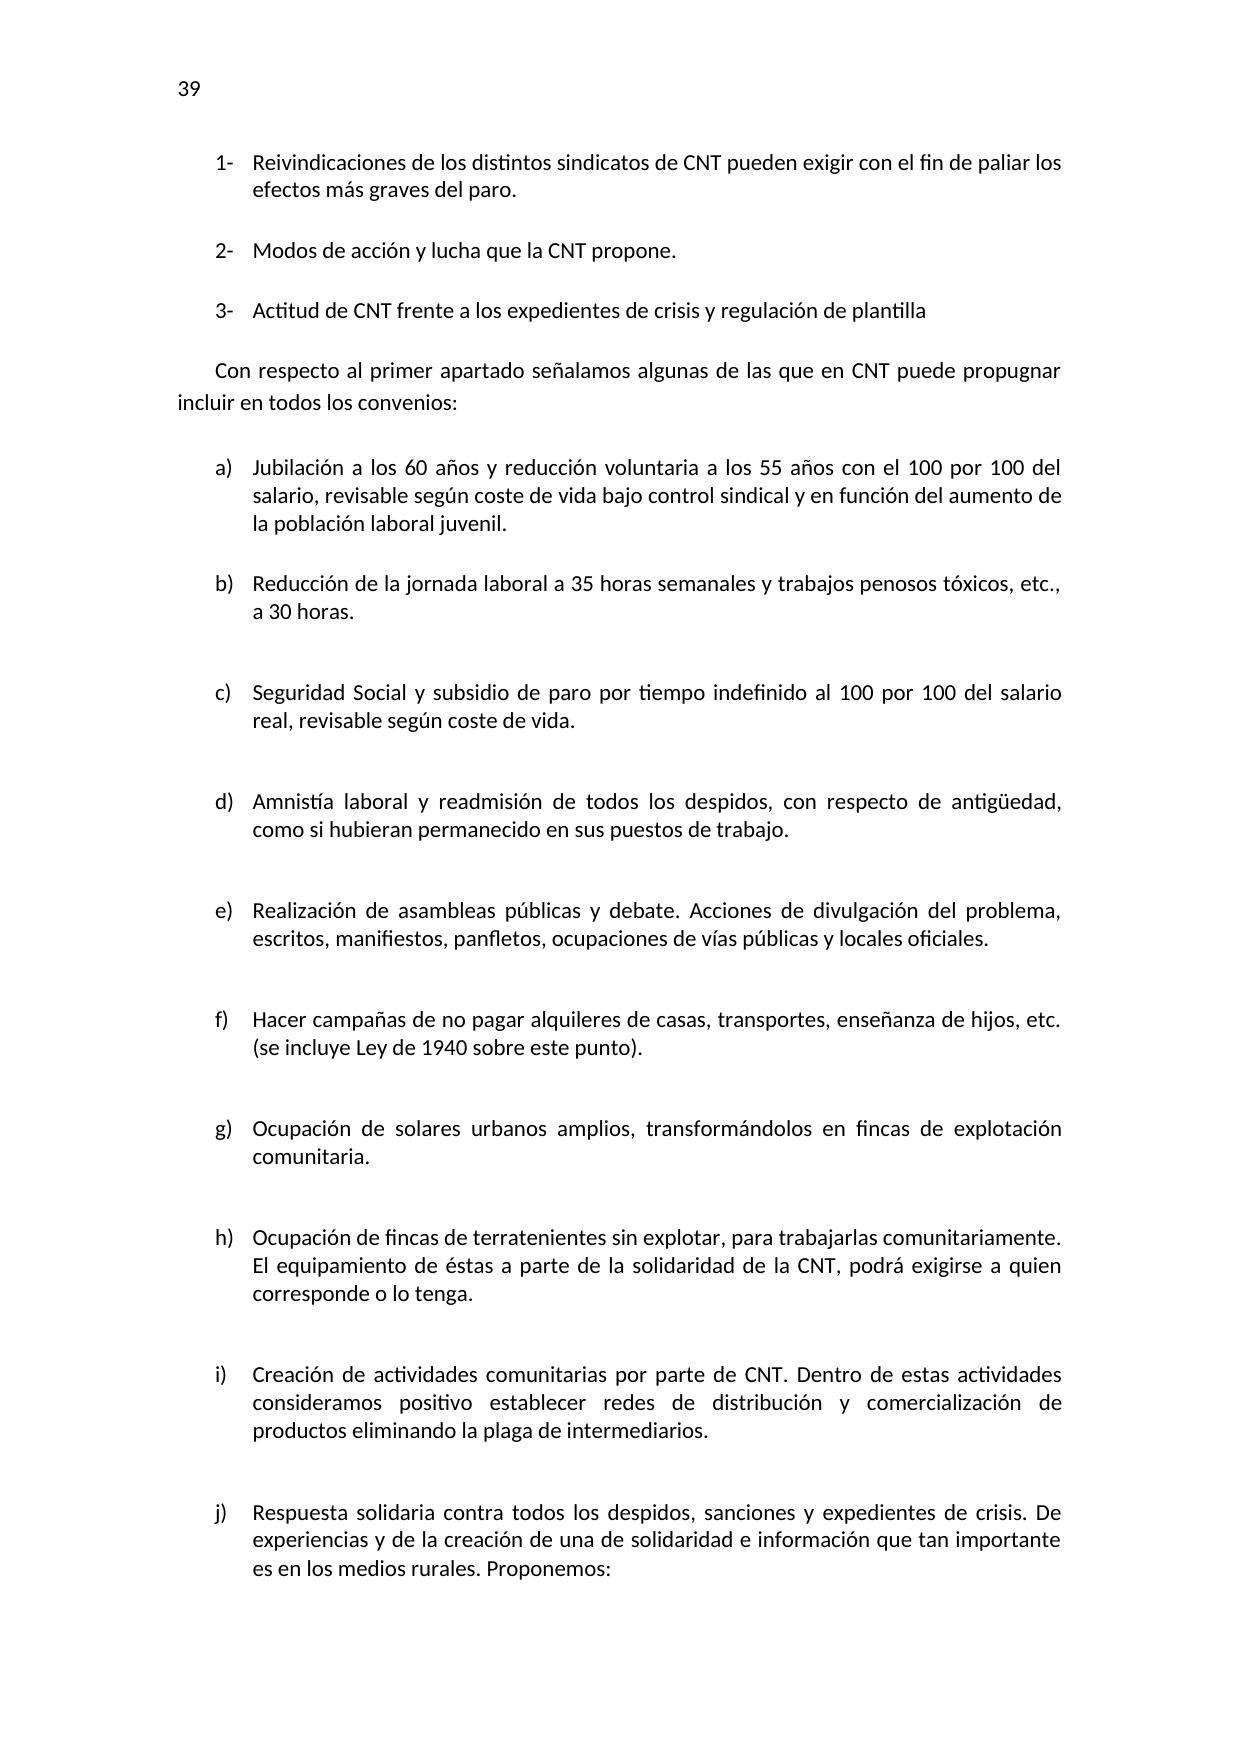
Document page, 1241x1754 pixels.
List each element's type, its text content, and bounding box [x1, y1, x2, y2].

list Seguridad Social y subsidio de paro por tiempo indefinido al 100 por 100 del salario real, revisable según coste de vida. [215, 678, 1063, 734]
list Reivindicaciones de los distintos sindicatos de CNT pueden exigir con el fin de paliar los efectos más graves del paro. [215, 148, 1063, 204]
list Creación de actividades comunitarias por parte de CNT. Dentro de estas actividades consideramos positivo establecer redes de distribución y comercialización de productos eliminando la plaga de intermediarios. [215, 1361, 1063, 1444]
list Hacer campañas de no pagar alquileres de casas, transportes, enseñanza de hijos, etc. (se incluye Ley de 1940 sobre este punto). [215, 1005, 1063, 1061]
list Amnistía laboral y readmisión de todos los despidos, con respecto de antigüedad, como si hubieran permanecido en sus puestos de trabajo. [215, 787, 1063, 843]
list Realización de asambleas públicas y debate. Acciones de divulgación del problema, escritos, manifiestos, panfletos, ocupaciones de vías públicas y locales oficiales. [215, 896, 1063, 952]
list Respuesta solidaria contra todos los despidos, sanciones y expedientes de crisis. De experiencias y de la creación de una de solidaridad e información que tan importante es en los medios rurales. Proponemos: [215, 1498, 1063, 1582]
list Actitud de CNT frente a los expedientes de crisis y regulación de plantilla [215, 296, 1063, 324]
list Ocupación de solares urbanos amplios, transformándolos en fincas de explotación comunitaria. [215, 1114, 1063, 1170]
list Ocupación de fincas de terratenientes sin explotar, para trabajarlas comunitariamente. El equipamiento de éstas a parte de la solidaridad de la CNT, podrá exigirse a quien corresponde o lo tenga. [215, 1223, 1063, 1307]
list Reducción de la jornada laboral a 35 horas semanales y trabajos penosos tóxicos, etc., a 30 horas. [215, 569, 1063, 625]
list Modos de acción y lucha que la CNT propone. [215, 236, 1063, 264]
list Con respecto al primer apartado señalamos algunas de las que en CNT puede propugnar incluir en todos los convenios: [177, 356, 1063, 416]
list Jubilación a los 60 años y reducción voluntaria a los 55 años con el 100 por 100 del salario, revisable según coste de vida bajo control sindical y en función del aumento de la población laboral juvenil. [215, 453, 1063, 537]
